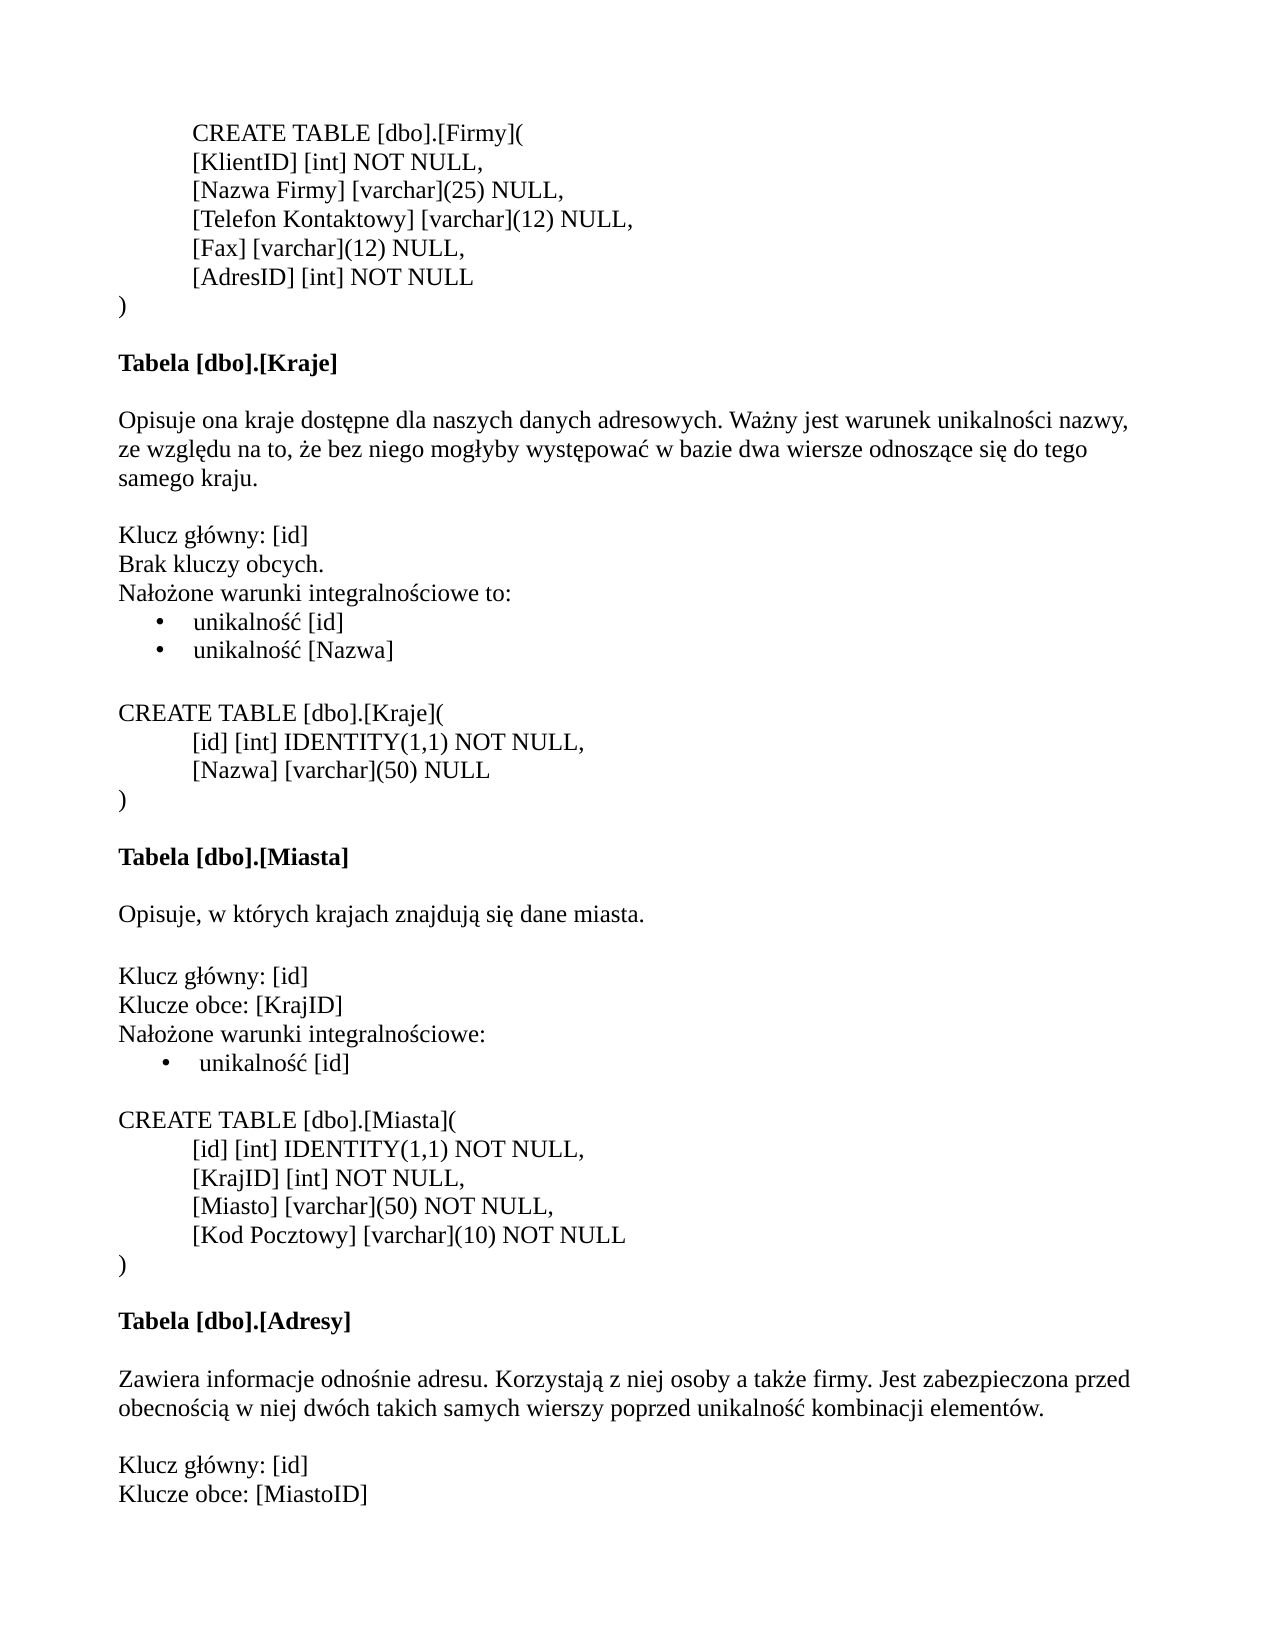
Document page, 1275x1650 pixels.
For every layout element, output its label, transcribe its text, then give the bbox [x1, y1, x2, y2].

text [Telefon Kontaktowy] [varchar](12) NULL, [118, 204, 1157, 233]
text [AdresID] [int] NOT NULL [118, 262, 1157, 291]
text [id] [int] IDENTITY(1,1) NOT NULL, [118, 1134, 1157, 1163]
text Klucz główny: [id] [118, 961, 1157, 990]
list unikalność [id] [156, 607, 1157, 636]
text Nałożone warunki integralnościowe to: [118, 578, 1157, 607]
text [Kod Pocztowy] [varchar](10) NOT NULL [118, 1220, 1157, 1249]
text [KrajID] [int] NOT NULL, [118, 1163, 1157, 1191]
text Tabela [dbo].[Kraje] [118, 348, 1157, 377]
text CREATE TABLE [dbo].[Kraje]( [118, 698, 1157, 727]
text Klucze obce: [MiastoID] [118, 1479, 1157, 1508]
text Nałożone warunki integralnościowe: [118, 1019, 1157, 1048]
text Brak kluczy obcych. [118, 549, 1157, 578]
text ) [118, 784, 1157, 813]
text [Miasto] [varchar](50) NOT NULL, [118, 1191, 1157, 1220]
list unikalność [id] [162, 1048, 1157, 1076]
text ) [118, 1249, 1157, 1278]
text Klucz główny: [id] [118, 1450, 1157, 1479]
list unikalność [Nazwa] [156, 636, 1157, 664]
text [Nazwa Firmy] [varchar](25) NULL, [118, 176, 1157, 204]
text [KlientID] [int] NOT NULL, [118, 147, 1157, 176]
text CREATE TABLE [dbo].[Firmy]( [118, 118, 1157, 147]
text Opisuje ona kraje dostępne dla naszych danych adresowych. Ważny jest warunek unikalności nazwy, ze względu na to, że bez niego mogłyby występować w bazie dwa wiersze odnoszące się do tego samego kraju. [118, 406, 1157, 492]
text [Nazwa] [varchar](50) NULL [118, 755, 1157, 784]
text ) [118, 291, 1157, 319]
text [id] [int] IDENTITY(1,1) NOT NULL, [118, 727, 1157, 755]
text Zawiera informacje odnośnie adresu. Korzystają z niej osoby a także firmy. Jest zabezpieczona przed obecnością w niej dwóch takich samych wierszy poprzed unikalność kombinacji elementów. [118, 1364, 1157, 1421]
text Tabela [dbo].[Adresy] [118, 1306, 1157, 1335]
text Opisuje, w których krajach znajdują się dane miasta. [118, 899, 1157, 928]
text Klucze obce: [KrajID] [118, 990, 1157, 1019]
text [Fax] [varchar](12) NULL, [118, 233, 1157, 262]
text Tabela [dbo].[Miasta] [118, 842, 1157, 870]
text CREATE TABLE [dbo].[Miasta]( [118, 1105, 1157, 1134]
text Klucz główny: [id] [118, 521, 1157, 549]
